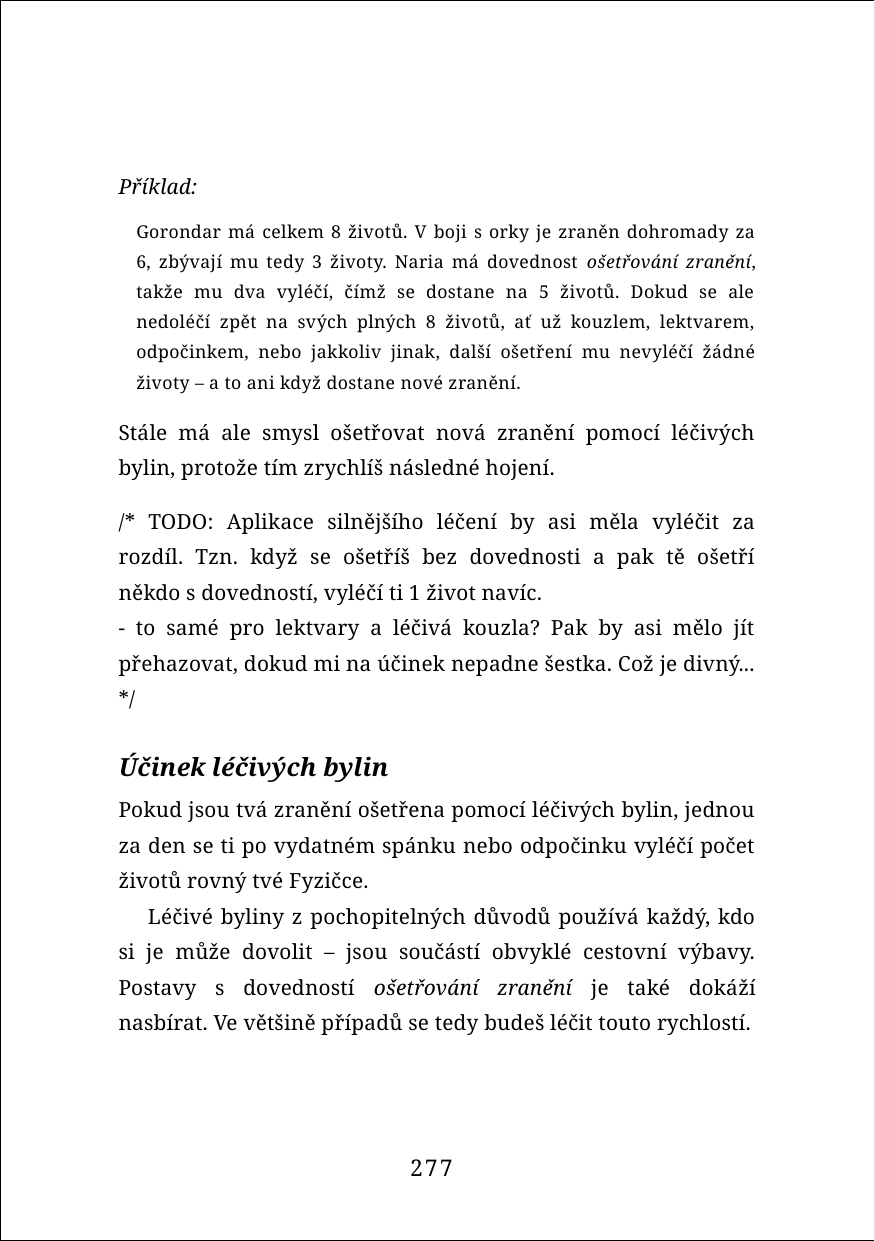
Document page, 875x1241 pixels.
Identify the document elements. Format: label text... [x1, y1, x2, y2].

text /* TODO: Aplikace silnějšího léčení by asi měla vyléčit za rozdíl. Tzn. když se ošetříš bez dovednosti a pak tě ošetří někdo s dovedností, vyléčí ti 1 život navíc. - to samé pro lektvary a léčivá kouzla? Pak by asi mělo jít přehazovat, dokud mi na účinek nepadne šestka. Což je divný... */ [118, 507, 756, 713]
text Stále má ale smysl ošetřovat nová zranění pomocí léčivých bylin, protože tím zrychlíš následné hojení. [118, 418, 756, 482]
text Gorondar má celkem 8 životů. V boji s orky je zraněn dohromady za 6, zbývají mu tedy 3 životy. Naria má dovednost ošetřování zranění, takže mu dva vyléčí, čímž se dostane na 5 životů. Dokud se ale nedoléčí zpět na svých plných 8 životů, ať už kouzlem, lektvarem, odpočinkem, nebo jakkoliv jinak, další ošetření mu nevyléčí žádné životy – a to ani když dostane nové zranění. [136, 219, 756, 394]
text Příklad: [118, 172, 756, 200]
text Pokud jsou tvá zranění ošetřena pomocí léčivých bylin, jednou za den se ti po vydatném spánku nebo odpočinku vyléčí počet životů rovný tvé Fyzičce. Léčivé byliny z pochopitelných důvodů používá každý, kdo si je může dovolit – jsou součástí obvyklé cestovní výbavy. Postavy s dovedností ošetřování zranění je také dokáží nasbírat. Ve většině případů se tedy budeš léčit touto rychlostí. [118, 795, 756, 1037]
subtitle Účinek léčivých bylin [118, 749, 756, 783]
